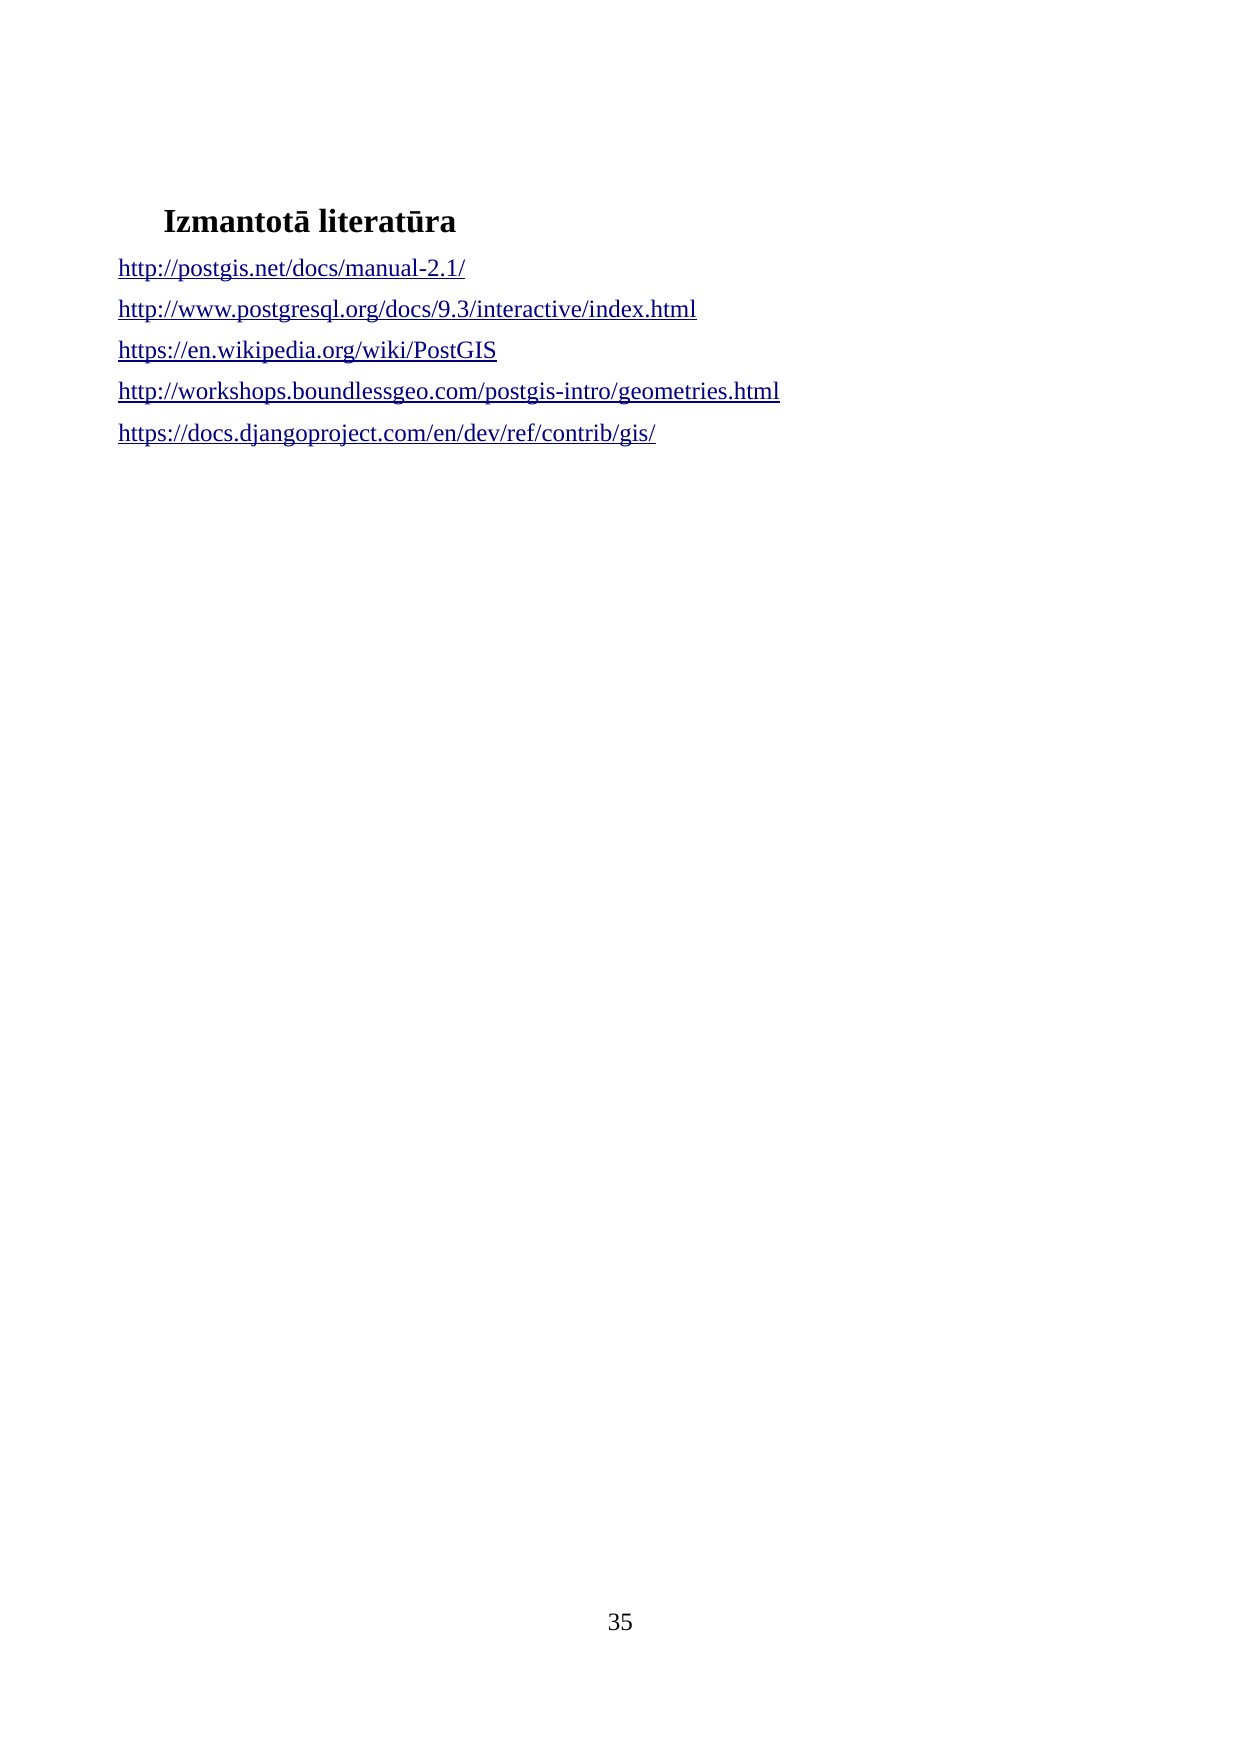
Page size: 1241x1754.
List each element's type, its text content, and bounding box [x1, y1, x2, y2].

text https://docs.djangoproject.com/en/dev/ref/contrib/gis/ [118, 418, 1122, 446]
text https://en.wikipedia.org/wiki/PostGIS [118, 335, 1122, 364]
text http://workshops.boundlessgeo.com/postgis-intro/geometries.html [118, 376, 1122, 405]
subtitle Izmantotā literatūra [118, 201, 1122, 240]
text http://postgis.net/docs/manual-2.1/ [118, 253, 1122, 281]
text http://www.postgresql.org/docs/9.3/interactive/index.html [118, 294, 1122, 323]
